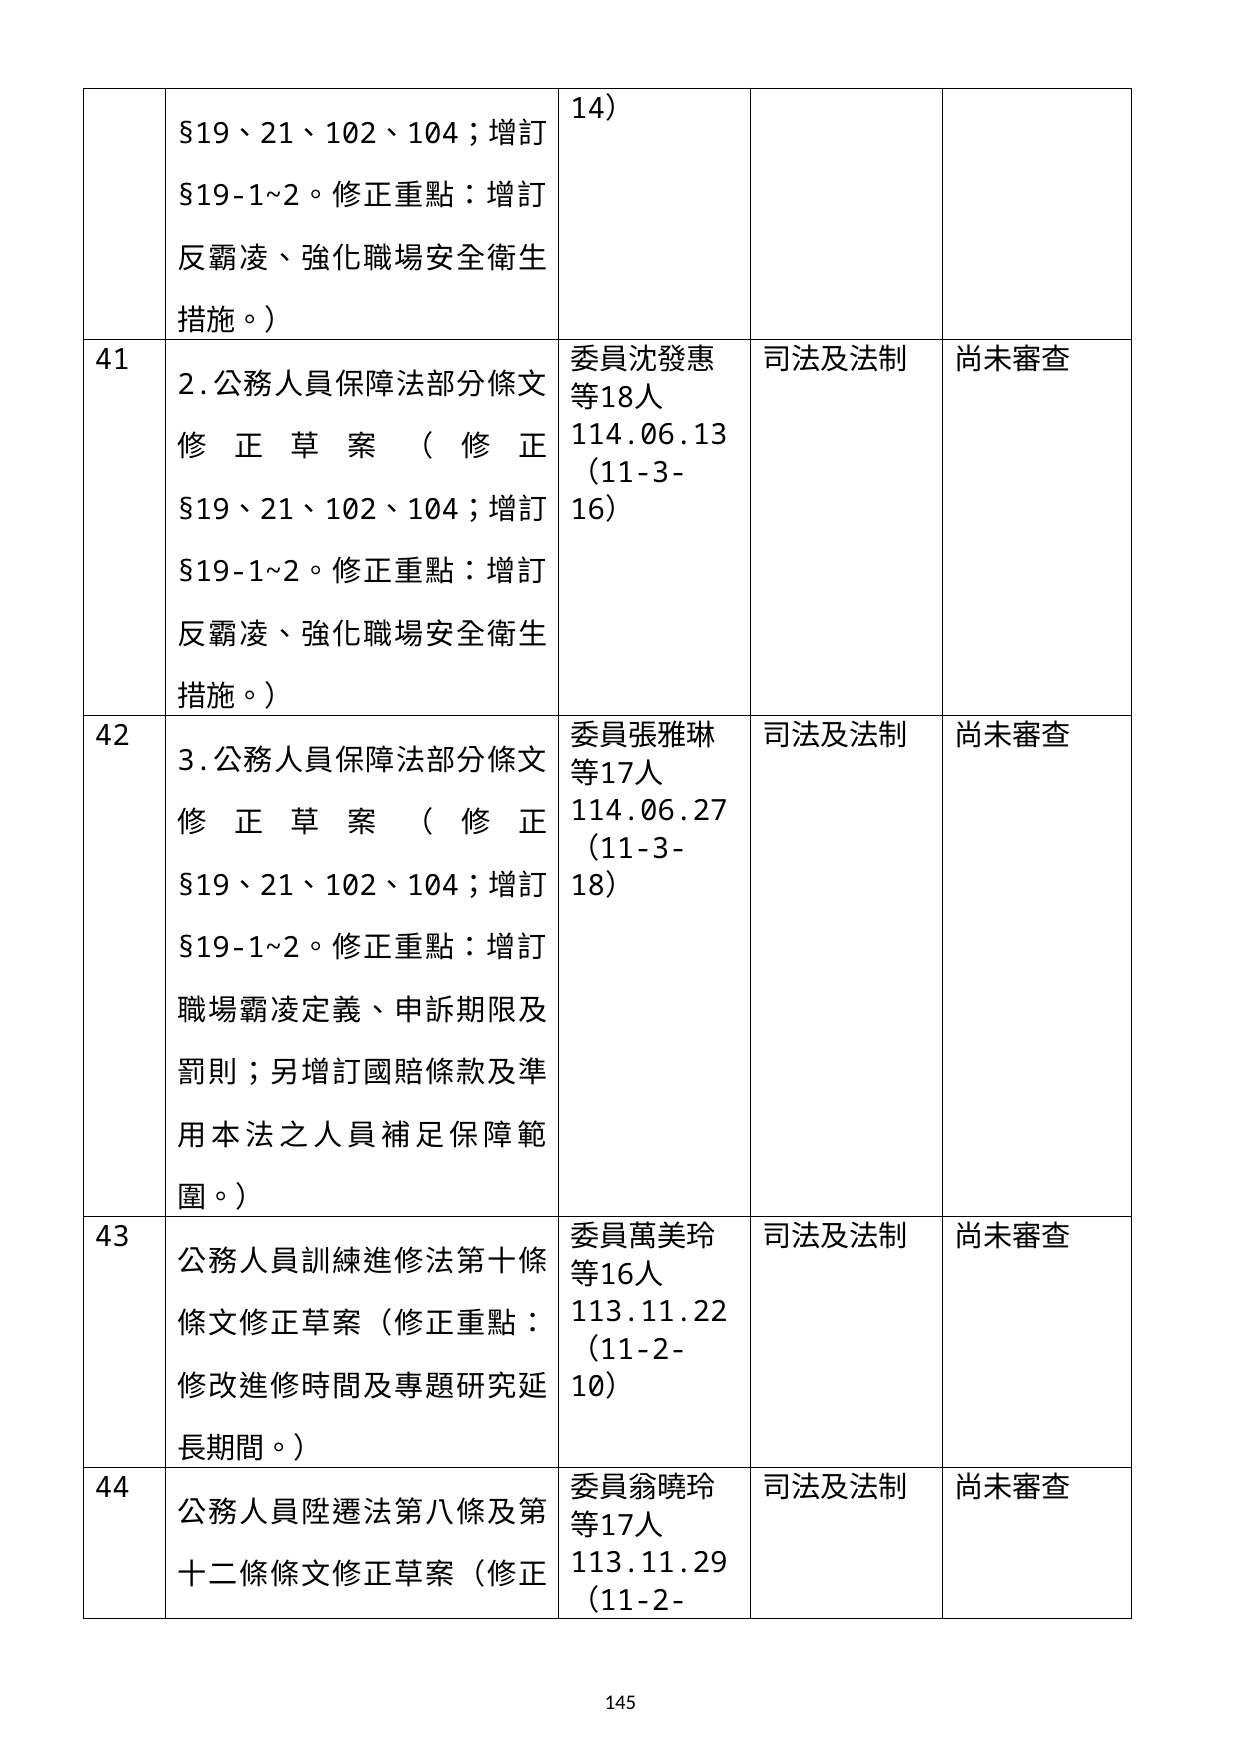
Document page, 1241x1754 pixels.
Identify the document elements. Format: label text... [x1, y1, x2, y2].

table_cell 3.公務人員保障法部分條文修正草案（修正§19、21、102、104；增訂§19-1~2。修正重點：增訂職場霸凌定義、申訴期限及罰則；另增訂國賠條款及準用本法之人員補足保障範圍。） [166, 716, 558, 1216]
table_cell 司法及法制 [751, 1217, 942, 1467]
table_cell [751, 89, 942, 339]
table_cell 尚未審查 [943, 1468, 1131, 1618]
table_cell 司法及法制 [751, 716, 942, 1216]
table_cell 44 [84, 1468, 165, 1618]
table_cell [943, 89, 1131, 339]
table_cell 委員萬美玲 等16人 113.11.22 （11-2-10） [559, 1217, 750, 1467]
table_cell [84, 89, 165, 339]
table_cell 委員沈發惠 等18人 114.06.13 （11-3-16） [559, 340, 750, 715]
table_cell 委員張雅琳 等17人 114.06.27 （11-3-18） [559, 716, 750, 1216]
table_cell 42 [84, 716, 165, 1216]
table_cell 41 [84, 340, 165, 715]
table_cell 43 [84, 1217, 165, 1467]
table_cell 尚未審查 [943, 716, 1131, 1216]
table_cell 公務人員陞遷法第八條及第十二條條文修正草案（修正 [166, 1468, 558, 1618]
table_cell 14） [559, 89, 750, 339]
table_cell §19、21、102、104；增訂§19-1~2。修正重點：增訂反霸凌、強化職場安全衛生措施。） [166, 89, 558, 339]
table_cell 尚未審查 [943, 340, 1131, 715]
table_cell 司法及法制 [751, 340, 942, 715]
table_cell 尚未審查 [943, 1217, 1131, 1467]
table_cell 委員翁曉玲 等17人 113.11.29 （11-2- [559, 1468, 750, 1618]
table_cell 公務人員訓練進修法第十條條文修正草案（修正重點：修改進修時間及專題研究延長期間。） [166, 1217, 558, 1467]
table_cell 司法及法制 [751, 1468, 942, 1618]
table_cell 2.公務人員保障法部分條文修正草案（修正§19、21、102、104；增訂§19-1~2。修正重點：增訂反霸凌、強化職場安全衛生措施。） [166, 340, 558, 715]
